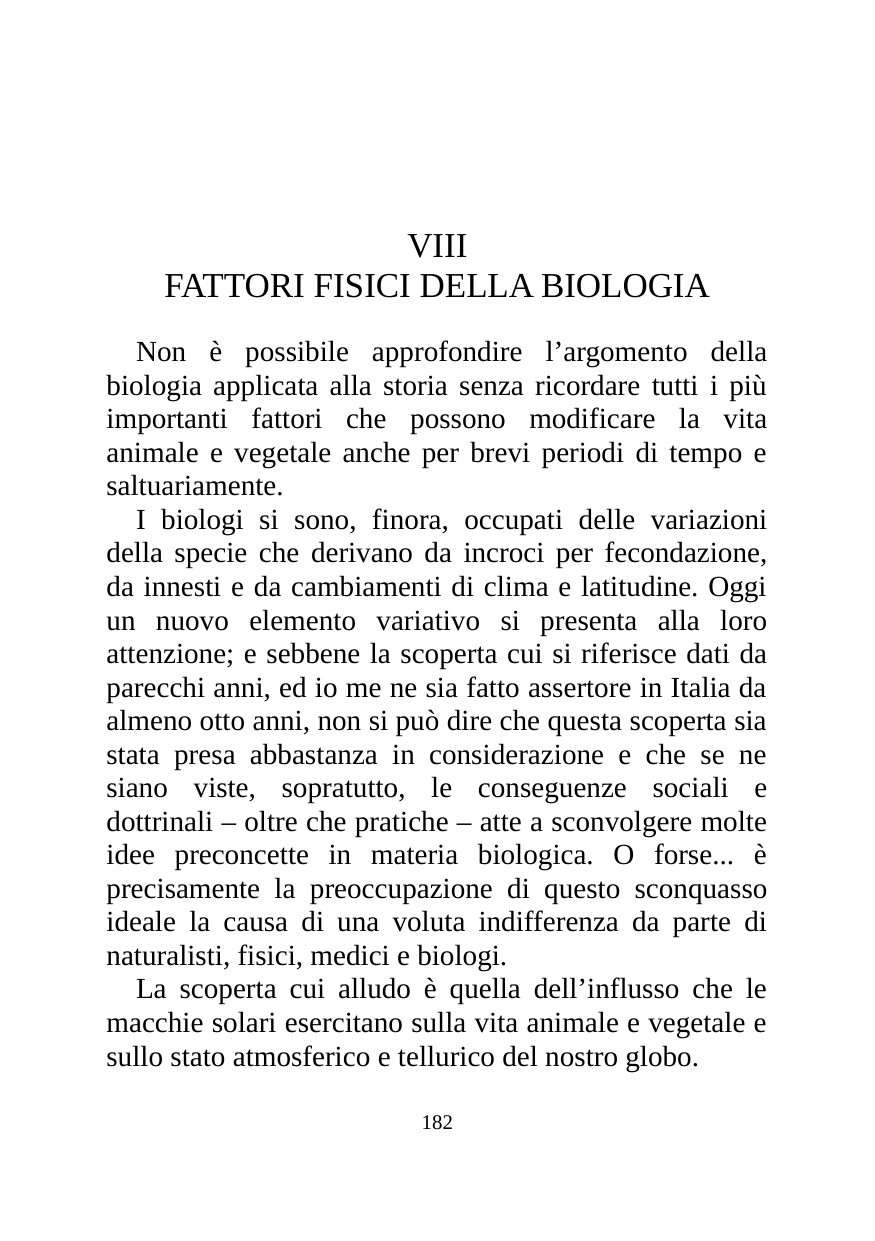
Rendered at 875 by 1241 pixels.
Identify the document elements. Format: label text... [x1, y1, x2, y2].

text La scoperta cui alludo è quella dell’influsso che le macchie solari esercitano sulla vita animale e vegetale e sullo stato atmosferico e tellurico del nostro globo. [106, 972, 768, 1072]
text I biologi si sono, finora, occupati delle variazioni della specie che derivano da incroci per fecondazione, da innesti e da cambiamenti di clima e latitudine. Oggi un nuovo elemento variativo si presenta alla loro attenzione; e sebbene la scoperta cui si riferisce dati da parecchi anni, ed io me ne sia fatto assertore in Italia da almeno otto anni, non si può dire che questa scoperta sia stata presa abbastanza in considerazione e che se ne siano viste, sopratutto, le conseguenze sociali e dottrinali – oltre che pratiche – atte a sconvolgere molte idee preconcette in materia biologica. O forse... è precisamente la preoccupazione di questo sconquasso ideale la causa di una voluta indifferenza da parte di naturalisti, fisici, medici e biologi. [106, 502, 768, 972]
subtitle VIII FATTORI FISICI DELLA BIOLOGIA [106, 224, 768, 305]
text Non è possibile approfondire l’argomento della biologia applicata alla storia senza ricordare tutti i più importanti fattori che possono modificare la vita animale e vegetale anche per brevi periodi di tempo e saltuariamente. [106, 334, 768, 502]
